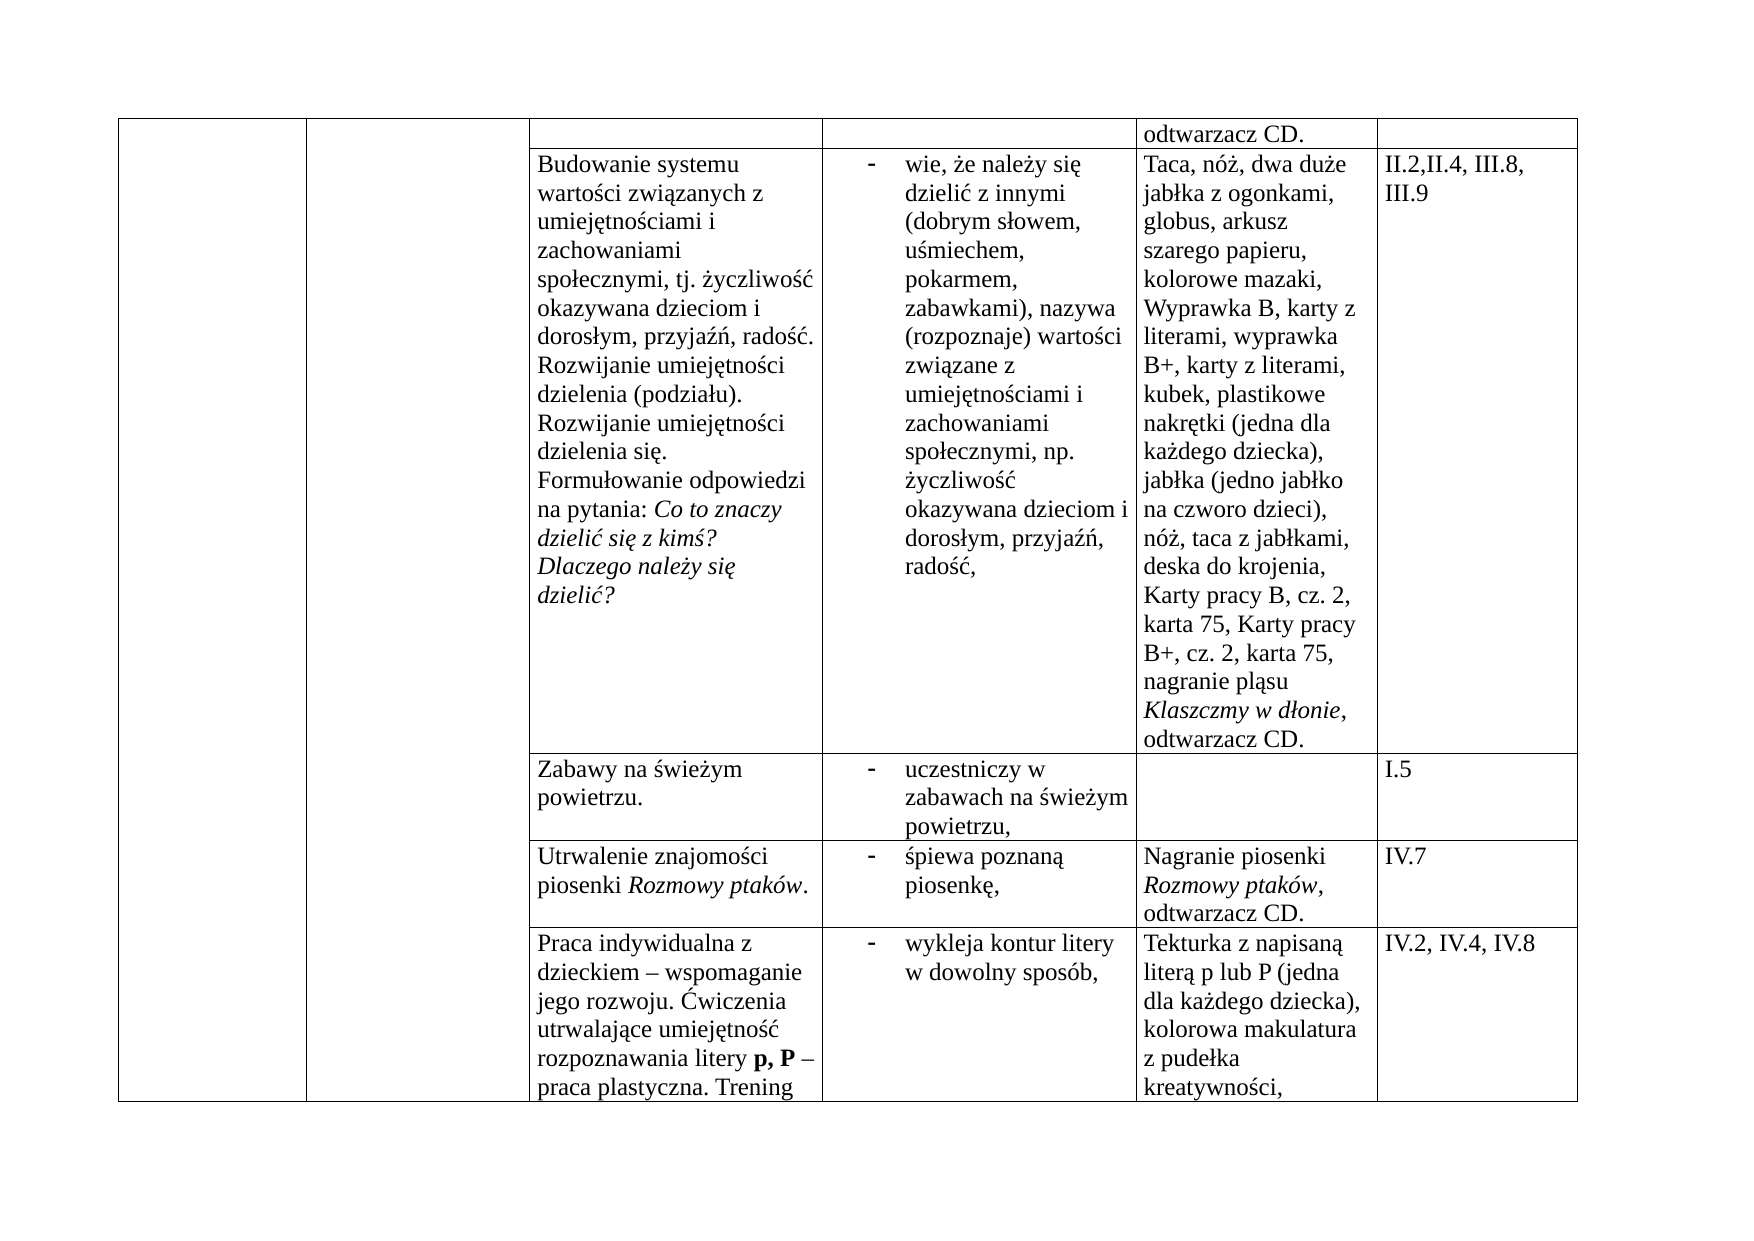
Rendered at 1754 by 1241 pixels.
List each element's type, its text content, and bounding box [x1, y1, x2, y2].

table_cell Zabawy na świeżym powietrzu. [530, 754, 822, 840]
table_cell Budowanie systemu wartości związanych z umiejętnościami i zachowaniami społecznymi, tj. życzliwość okazywana dzieciom i dorosłym, przyjaźń, radość. Rozwijanie umiejętności dzielenia (podziału). Rozwijanie umiejętności dzielenia się. Formułowanie odpowiedzi na pytania: Co to znaczy dzielić się z kimś? Dlaczego należy się dzielić? [530, 149, 822, 753]
table_cell Praca indywidualna z dzieckiem – wspomaganie jego rozwoju. Ćwiczenia utrwalające umiejętność rozpoznawania litery p, P – praca plastyczna. Trening [530, 928, 822, 1101]
table_cell [1378, 119, 1577, 148]
table_cell Utrwalenie znajomości piosenki Rozmowy ptaków. [530, 841, 822, 927]
table_cell IV.2, IV.4, IV.8 [1378, 928, 1577, 1101]
table_cell wie, że należy się dzielić z innymi (dobrym słowem, uśmiechem, pokarmem, zabawkami), nazywa (rozpoznaje) wartości związane z umiejętnościami i zachowaniami społecznymi, np. życzliwość okazywana dzieciom i dorosłym, przyjaźń, radość, [823, 149, 1136, 753]
table_cell odtwarzacz CD. [1137, 119, 1377, 148]
table_cell Nagranie piosenki Rozmowy ptaków, odtwarzacz CD. [1137, 841, 1377, 927]
table_cell [1137, 754, 1377, 840]
table_cell IV.7 [1378, 841, 1577, 927]
table_cell [530, 119, 822, 148]
table_cell Tekturka z napisaną literą p lub P (jedna dla każdego dziecka), kolorowa makulatura z pudełka kreatywności, [1137, 928, 1377, 1101]
table_cell wykleja kontur litery w dowolny sposób, [823, 928, 1136, 1101]
table_cell I.5 [1378, 754, 1577, 840]
table_cell uczestniczy w zabawach na świeżym powietrzu, [823, 754, 1136, 840]
table_cell śpiewa poznaną piosenkę, [823, 841, 1136, 927]
table_cell Taca, nóż, dwa duże jabłka z ogonkami, globus, arkusz szarego papieru, kolorowe mazaki, Wyprawka B, karty z literami, wyprawka B+, karty z literami, kubek, plastikowe nakrętki (jedna dla każdego dziecka), jabłka (jedno jabłko na czworo dzieci), nóż, taca z jabłkami, deska do krojenia, Karty pracy B, cz. 2, karta 75, Karty pracy B+, cz. 2, karta 75, nagranie pląsu Klaszczmy w dłonie, odtwarzacz CD. [1137, 149, 1377, 753]
table_cell II.2,II.4, III.8, III.9 [1378, 149, 1577, 753]
table_cell [823, 119, 1136, 148]
